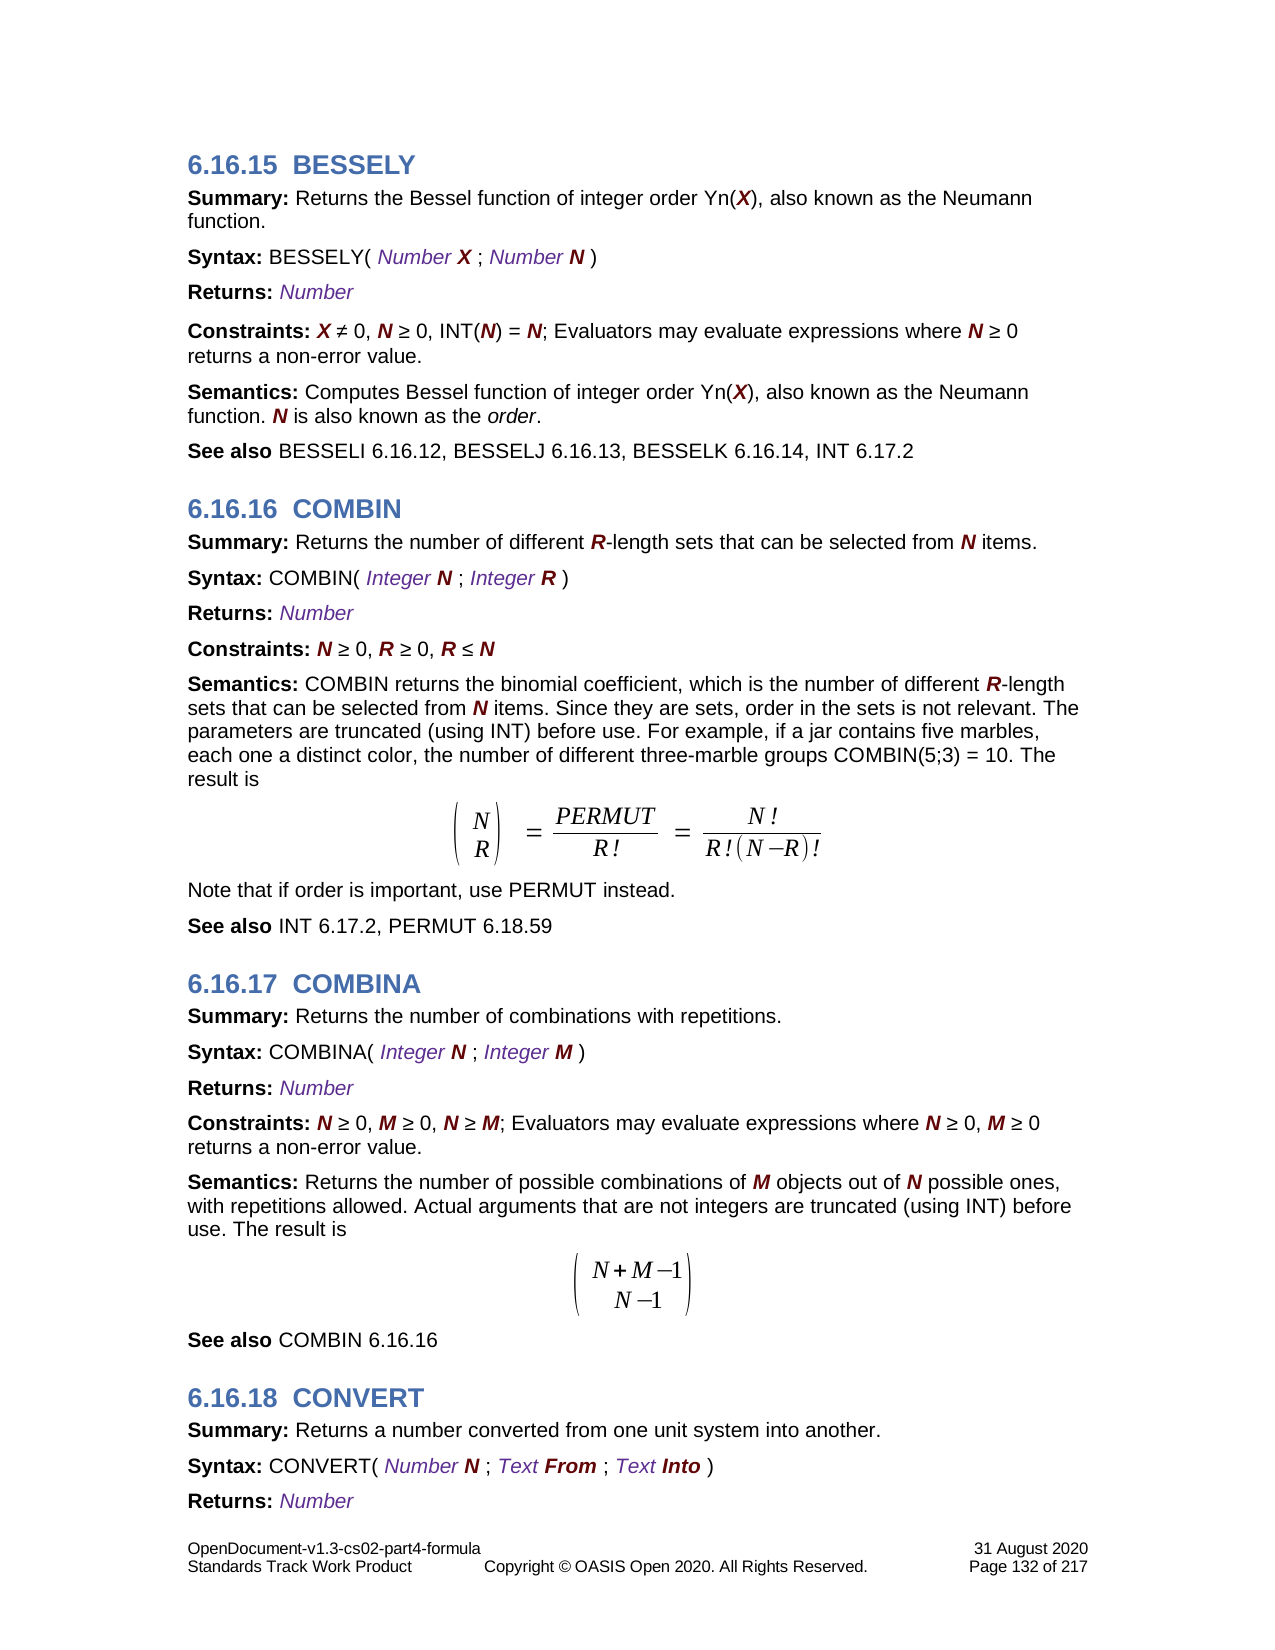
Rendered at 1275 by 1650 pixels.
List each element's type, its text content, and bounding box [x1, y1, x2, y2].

text Constraints: X ≠ 0, N ≥ 0, INT(N) = N; Evaluators may evaluate expressions where N ≥ 0 returns a non-error value. [187, 316, 1088, 368]
text Summary: Returns a number converted from one unit system into another. [187, 1419, 1088, 1442]
text See also INT 6.17.2, PERMUT 6.18.59 [187, 914, 1088, 938]
text Syntax: COMBIN( Integer N ; Integer R ) [187, 566, 1088, 589]
text Summary: Returns the Bessel function of integer order Yn(X), also known as the Neumann function. [187, 186, 1088, 233]
text Returns: Number [187, 1076, 1088, 1099]
text Summary: Returns the number of combinations with repetitions. [187, 1005, 1088, 1028]
text Semantics: Computes Bessel function of integer order Yn(X), also known as the Neumann function. N is also known as the order. [187, 381, 1088, 428]
text Semantics: COMBIN returns the binomial coefficient, which is the number of different R-length sets that can be selected from N items. Since they are sets, order in the sets is not relevant. The parameters are truncated (using INT) before use. For example, if a jar contains five marbles, each one a distinct color, the number of different three-marble groups COMBIN(5;3) = 10. The result is [187, 673, 1088, 791]
subtitle BESSELY [187, 150, 1088, 180]
text Returns: Number [187, 1490, 1088, 1513]
text Syntax: COMBINA( Integer N ; Integer M ) [187, 1040, 1088, 1064]
text Constraints: N ≥ 0, M ≥ 0, N ≥ M; Evaluators may evaluate expressions where N ≥ 0, M ≥ 0 returns a non-error value. [187, 1112, 1088, 1159]
subtitle COMBINA [187, 969, 1088, 999]
text Returns: Number [187, 602, 1088, 625]
text See also COMBIN 6.16.16 [187, 1328, 1088, 1352]
text Summary: Returns the number of different R-length sets that can be selected from N items. [187, 530, 1088, 554]
text Syntax: CONVERT( Number N ; Text From ; Text Into ) [187, 1454, 1088, 1478]
subtitle COMBIN [187, 494, 1088, 524]
text Semantics: Returns the number of possible combinations of M objects out of N possible ones, with repetitions allowed. Actual arguments that are not integers are truncated (using INT) before use. The result is [187, 1171, 1088, 1241]
text Returns: Number [187, 281, 1088, 304]
text Syntax: BESSELY( Number X ; Number N ) [187, 245, 1088, 269]
text Constraints: N ≥ 0, R ≥ 0, R ≤ N [187, 637, 1088, 661]
subtitle CONVERT [187, 1383, 1088, 1413]
text See also BESSELI 6.16.12, BESSELJ 6.16.13, BESSELK 6.16.14, INT 6.17.2 [187, 440, 1088, 463]
text Note that if order is important, use PERMUT instead. [187, 878, 1088, 902]
